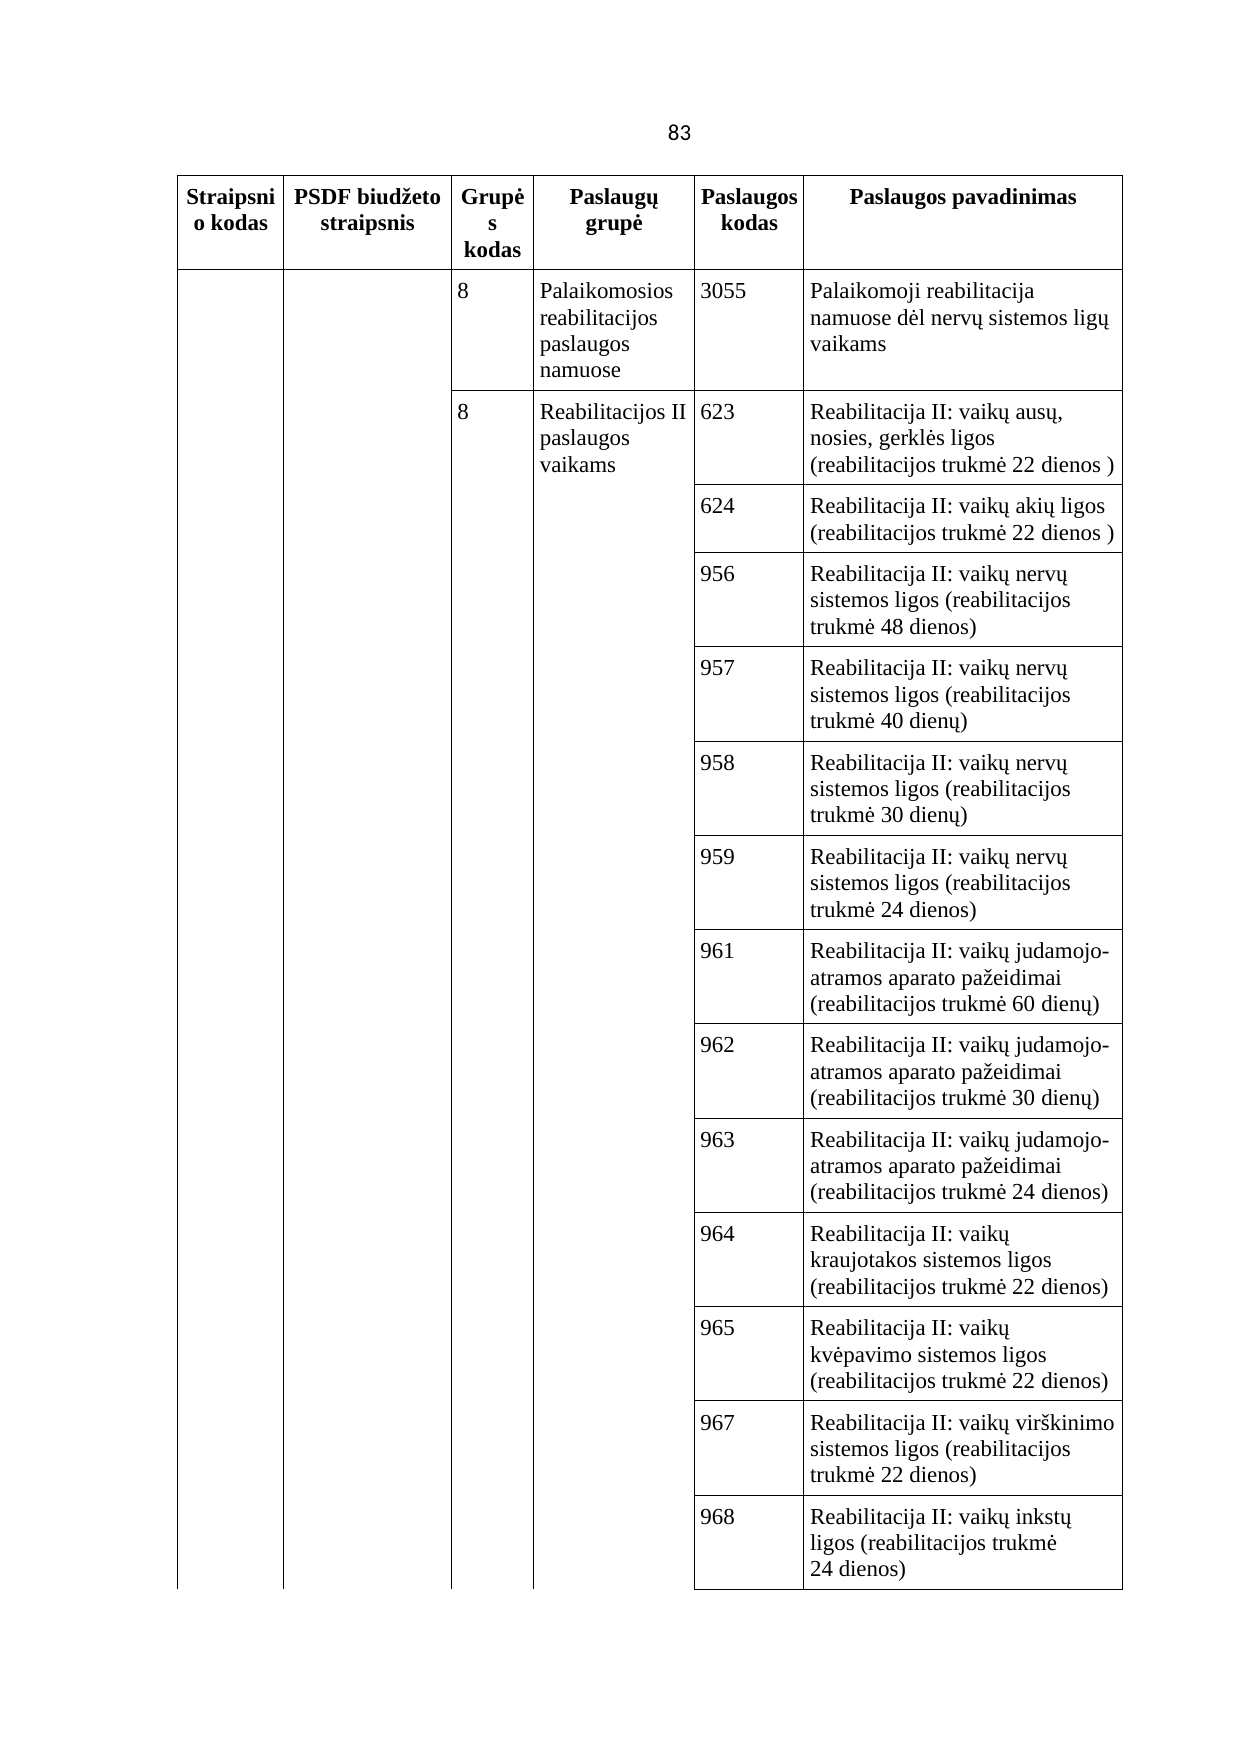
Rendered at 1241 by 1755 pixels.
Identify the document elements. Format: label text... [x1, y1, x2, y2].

table_cell 965 [695, 1307, 803, 1400]
table_cell [178, 929, 283, 1023]
table_cell Reabilitacija II: vaikų judamojo-atramos aparato pažeidimai (reabilitacijos trukmė 60 dienų) [804, 930, 1122, 1023]
table_cell 8 [452, 270, 533, 390]
table_cell Reabilitacija II: vaikų inkstų ligos (reabilitacijos trukmė 24 dienos) [804, 1496, 1122, 1589]
table_cell [534, 646, 694, 741]
table_cell [178, 1118, 283, 1212]
table_cell 963 [695, 1119, 803, 1212]
table_cell Reabilitacija II: vaikų nervų sistemos ligos (reabilitacijos trukmė 24 dienos) [804, 836, 1122, 929]
table_cell [284, 484, 451, 552]
table_cell [534, 1118, 694, 1212]
table_cell [178, 1212, 283, 1306]
table_cell Reabilitacija II: vaikų ausų, nosies, gerklės ligos (reabilitacijos trukmė 22 dienos ) [804, 391, 1122, 484]
table_cell [452, 1400, 533, 1495]
table_cell [534, 484, 694, 552]
table_cell [284, 1212, 451, 1306]
table_cell 957 [695, 647, 803, 741]
table_cell 964 [695, 1213, 803, 1306]
table_cell [178, 1306, 283, 1400]
table_cell [452, 646, 533, 741]
table_cell Reabilitacija II: vaikų judamojo-atramos aparato pažeidimai (reabilitacijos trukmė 30 dienų) [804, 1024, 1122, 1118]
table_cell [452, 929, 533, 1023]
table_cell [534, 552, 694, 646]
table_cell [178, 835, 283, 929]
table_cell [452, 1023, 533, 1118]
table_cell [534, 741, 694, 835]
table_header Straipsnio kodas [178, 176, 283, 269]
table_cell [534, 1495, 694, 1589]
table_cell [284, 552, 451, 646]
table_cell [284, 1023, 451, 1118]
table_cell [178, 552, 283, 646]
table_cell 959 [695, 836, 803, 929]
table_cell [178, 646, 283, 741]
table_cell 8 [452, 391, 533, 484]
table_cell [452, 552, 533, 646]
table_cell [452, 835, 533, 929]
table_cell [284, 390, 451, 484]
table_cell Palaikomoji reabilitacija namuose dėl nervų sistemos ligų vaikams [804, 270, 1122, 390]
table_header Paslaugos kodas [695, 176, 803, 269]
table_cell [452, 484, 533, 552]
table_cell 968 [695, 1496, 803, 1589]
table_cell Reabilitacija II: vaikų nervų sistemos ligos (reabilitacijos trukmė 30 dienų) [804, 742, 1122, 835]
table_cell 3055 [695, 270, 803, 390]
table_header Paslaugų grupė [534, 176, 694, 269]
table_cell [534, 1400, 694, 1495]
table_cell [178, 484, 283, 552]
table_cell 623 [695, 391, 803, 484]
table_cell [178, 1400, 283, 1495]
table_header PSDF biudžeto straipsnis [284, 176, 451, 269]
table_cell [534, 835, 694, 929]
table_cell [452, 1495, 533, 1589]
table_cell [178, 270, 283, 390]
table_cell 961 [695, 930, 803, 1023]
table_cell [178, 1023, 283, 1118]
table_cell [284, 929, 451, 1023]
table_cell [284, 646, 451, 741]
table_cell [534, 1212, 694, 1306]
table_cell Reabilitacijos II paslaugos vaikams [534, 391, 694, 484]
table_cell [284, 741, 451, 835]
table_cell [284, 270, 451, 390]
table_cell [284, 835, 451, 929]
table_cell [452, 1212, 533, 1306]
table_cell [534, 1306, 694, 1400]
table_cell 958 [695, 742, 803, 835]
table_cell [534, 1023, 694, 1118]
table_header Paslaugos pavadinimas [804, 176, 1122, 269]
table_cell Reabilitacija II: vaikų kvėpavimo sistemos ligos (reabilitacijos trukmė 22 dienos) [804, 1307, 1122, 1400]
table_cell Reabilitacija II: vaikų nervų sistemos ligos (reabilitacijos trukmė 48 dienos) [804, 553, 1122, 646]
table_cell [534, 929, 694, 1023]
table_header Grupės kodas [452, 176, 533, 269]
table_cell Reabilitacija II: vaikų judamojo-atramos aparato pažeidimai (reabilitacijos trukmė 24 dienos) [804, 1119, 1122, 1212]
table_cell [284, 1306, 451, 1400]
table_cell 967 [695, 1401, 803, 1495]
table_cell [178, 390, 283, 484]
table_cell Palaikomosios reabilitacijos paslaugos namuose [534, 270, 694, 390]
table_cell [284, 1400, 451, 1495]
table_cell [452, 741, 533, 835]
table_cell [178, 741, 283, 835]
table_cell [452, 1118, 533, 1212]
table_cell 624 [695, 485, 803, 552]
table_cell Reabilitacija II: vaikų kraujotakos sistemos ligos (reabilitacijos trukmė 22 dienos) [804, 1213, 1122, 1306]
table_cell Reabilitacija II: vaikų virškinimo sistemos ligos (reabilitacijos trukmė 22 dienos) [804, 1401, 1122, 1495]
table_cell [178, 1495, 283, 1589]
table_cell Reabilitacija II: vaikų akių ligos (reabilitacijos trukmė 22 dienos ) [804, 485, 1122, 552]
table_cell 956 [695, 553, 803, 646]
table_cell [452, 1306, 533, 1400]
table_cell Reabilitacija II: vaikų nervų sistemos ligos (reabilitacijos trukmė 40 dienų) [804, 647, 1122, 741]
table_cell [284, 1495, 451, 1589]
table_cell [284, 1118, 451, 1212]
table_cell 962 [695, 1024, 803, 1118]
